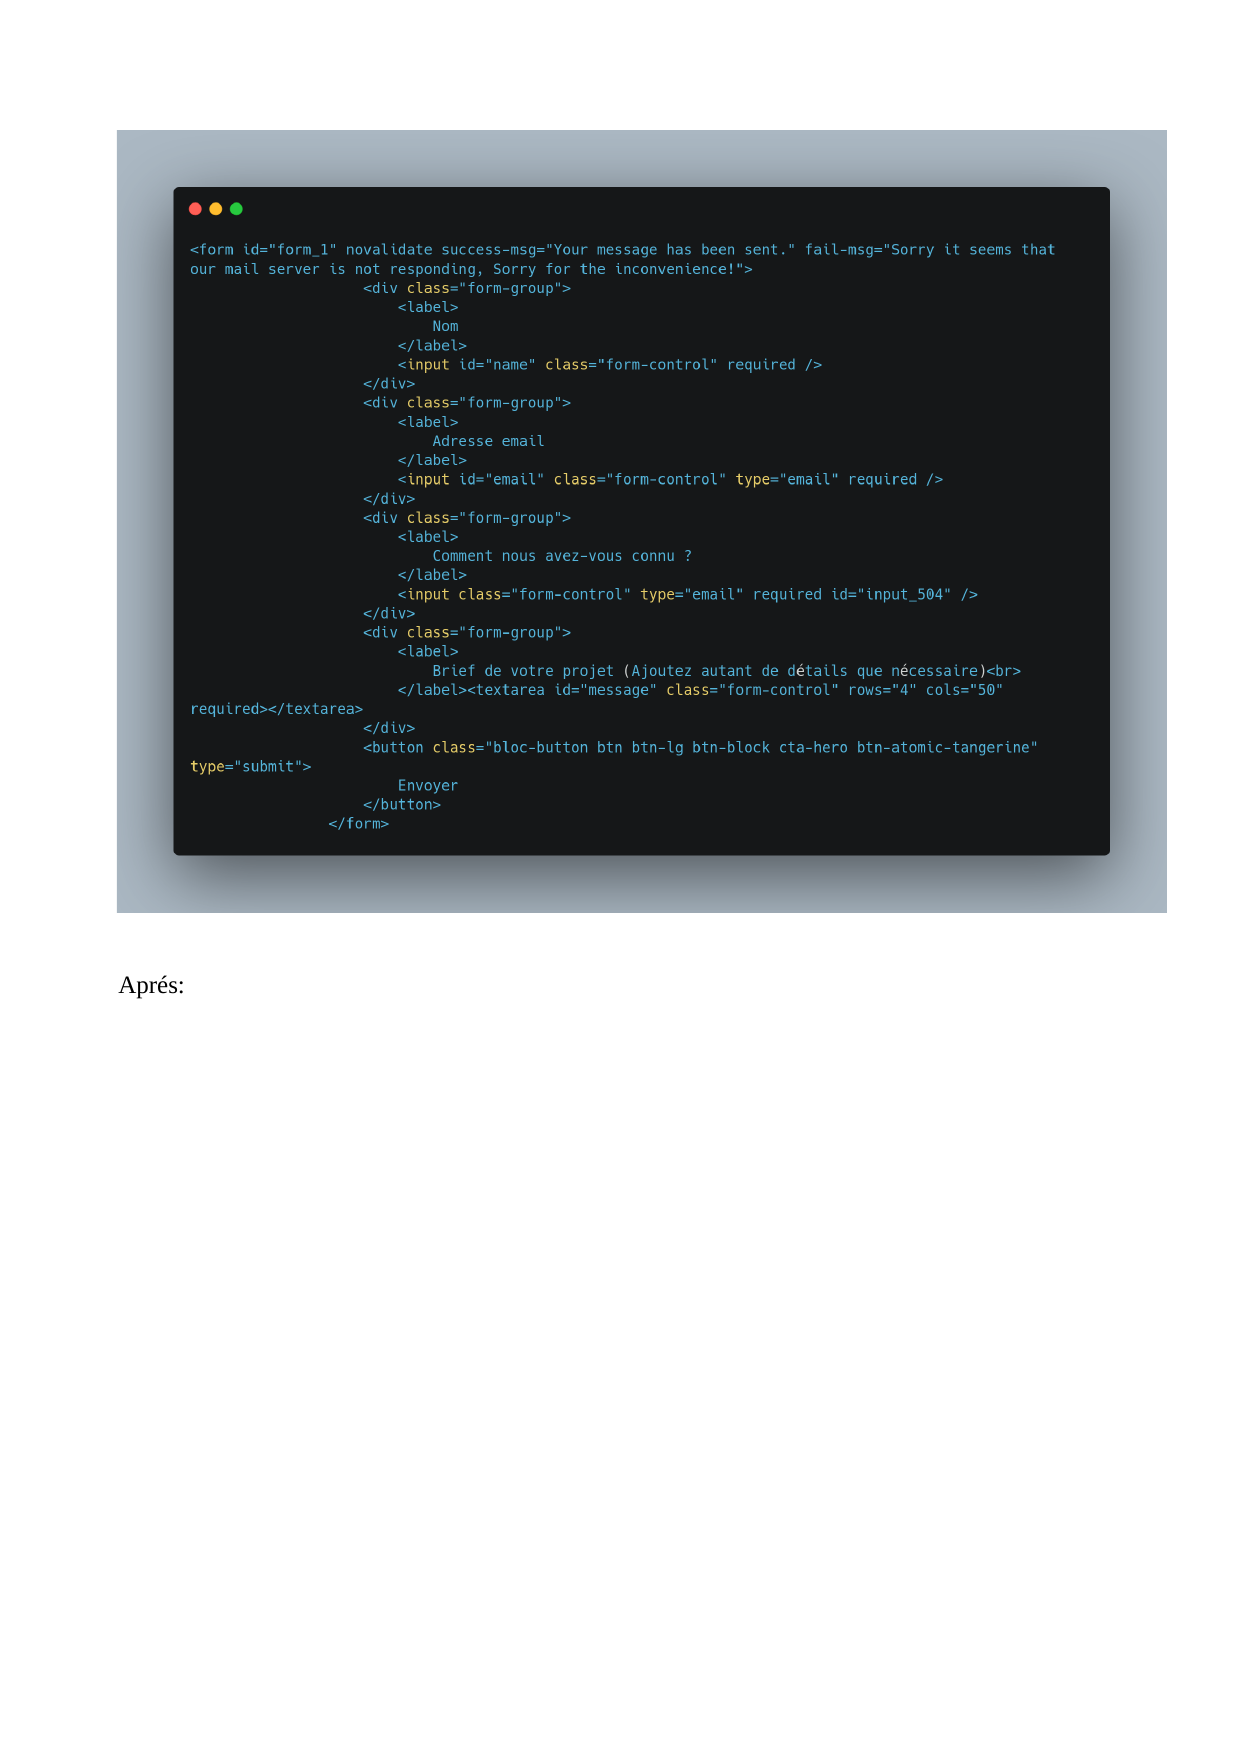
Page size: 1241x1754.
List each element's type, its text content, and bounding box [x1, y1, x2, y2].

text Aprés: [118, 970, 1168, 998]
picture [116, 130, 1167, 913]
